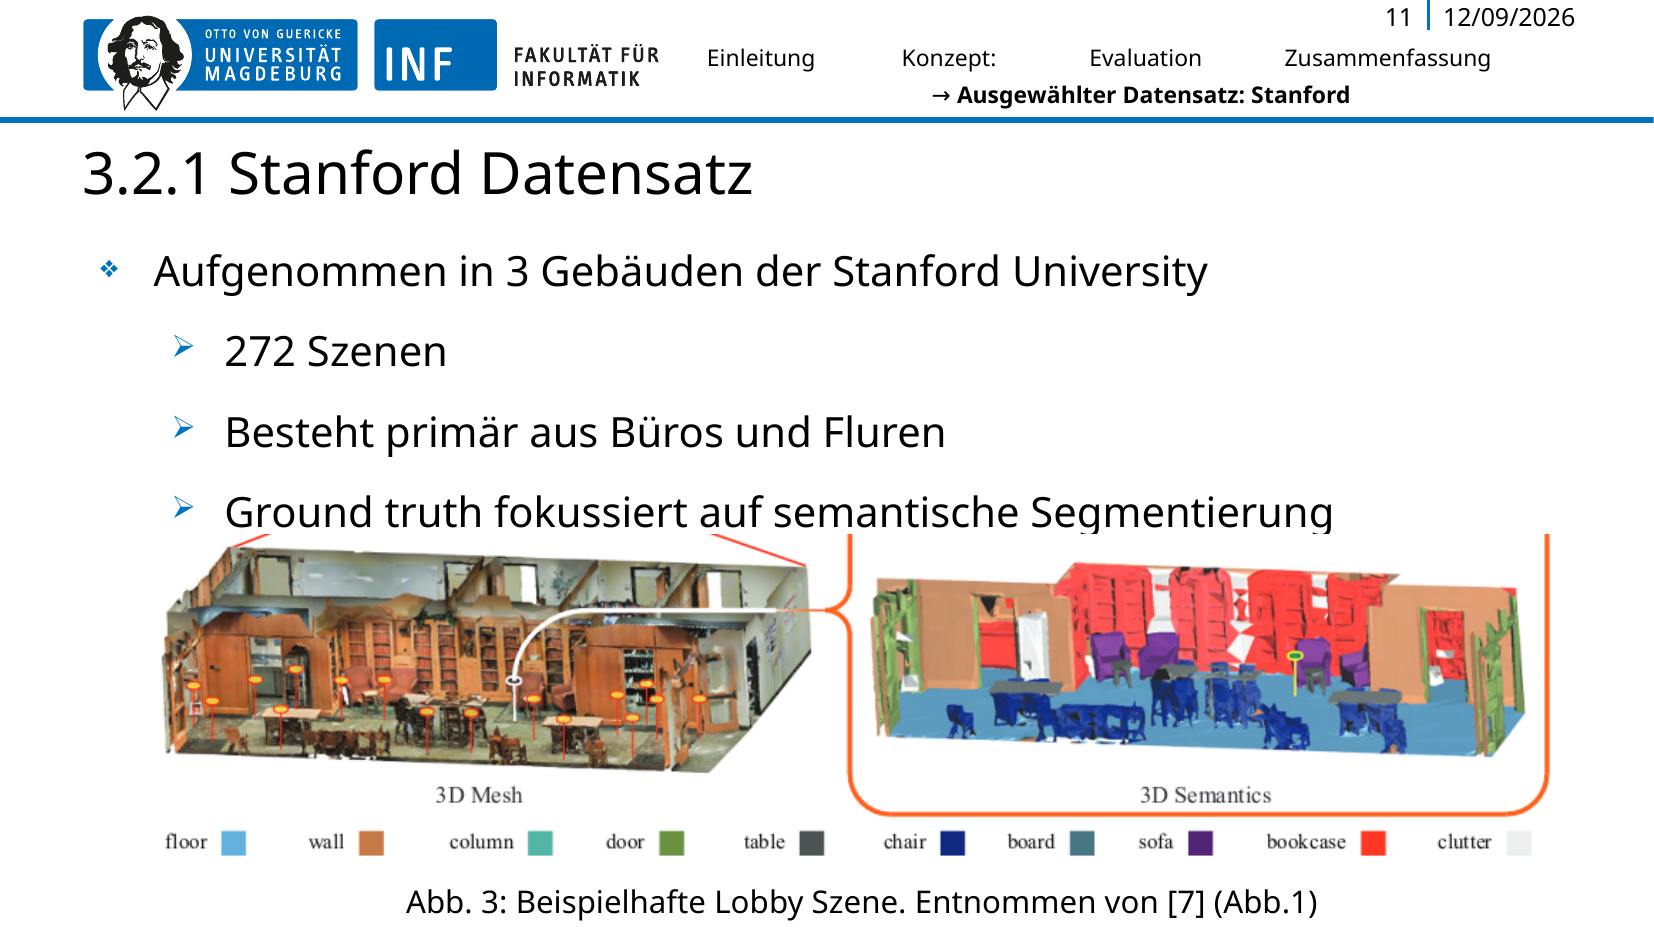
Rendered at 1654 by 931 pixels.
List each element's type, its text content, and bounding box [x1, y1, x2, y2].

title 3.2.1 Stanford Datensatz [82, 131, 1576, 212]
picture [135, 534, 1573, 873]
list Aufgenommen in 3 Gebäuden der Stanford University 272 Szenen Besteht primär aus Büros und Fluren Ground truth fokussiert auf semantische Segmentierung [82, 241, 1571, 781]
text_box Abb. 3: Beispielhafte Lobby Szene. Entnommen von [7] (Abb.1) [165, 872, 1561, 931]
